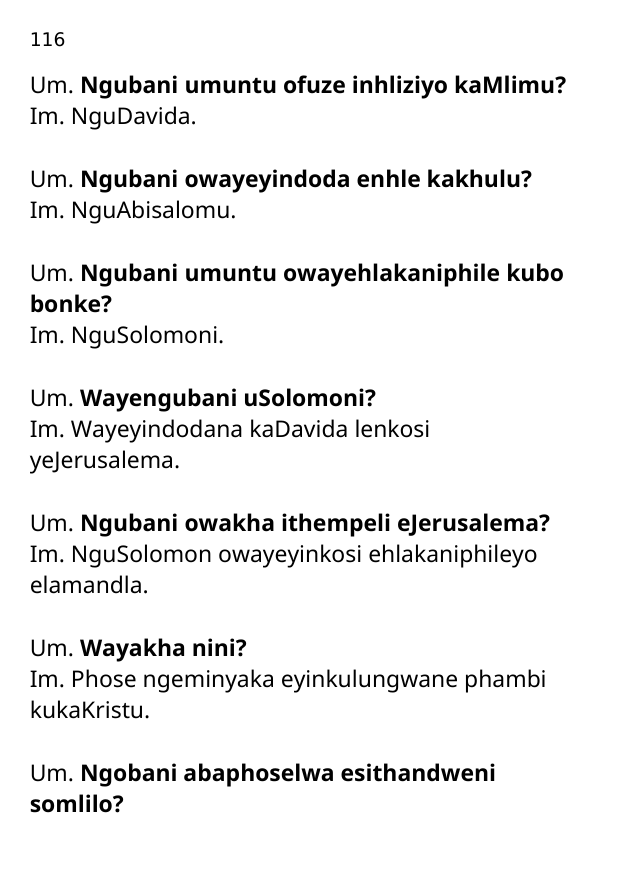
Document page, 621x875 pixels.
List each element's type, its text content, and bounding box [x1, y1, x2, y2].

text Im. NguSolomon owayeyinkosi ehlakaniphileyo elamandla. [29, 538, 576, 600]
text Im. NguAbisalomu. [29, 194, 576, 225]
text Um. Ngubani owayeyindoda enhle kakhulu? [29, 163, 576, 194]
text Im. Wayeyindodana kaDavida lenkosi yeJerusalema. [29, 413, 576, 475]
text Um. Wayakha nini? [29, 632, 576, 663]
text Um. Ngubani owakha ithempeli eJerusalema? [29, 507, 576, 538]
text Um. Ngobani abaphoselwa esithandweni somlilo? [29, 757, 576, 819]
text Im. Phose ngeminyaka eyinkulungwane phambi kukaKristu. [29, 663, 576, 725]
text Um. Ngubani umuntu ofuze inhliziyo kaMlimu? [29, 69, 576, 100]
text Um. Wayengubani uSolomoni? [29, 382, 576, 413]
text Im. NguDavida. [29, 100, 576, 132]
text Um. Ngubani umuntu owayehlakaniphile kubo bonke? [29, 257, 576, 319]
text Im. NguSolomoni. [29, 319, 576, 350]
